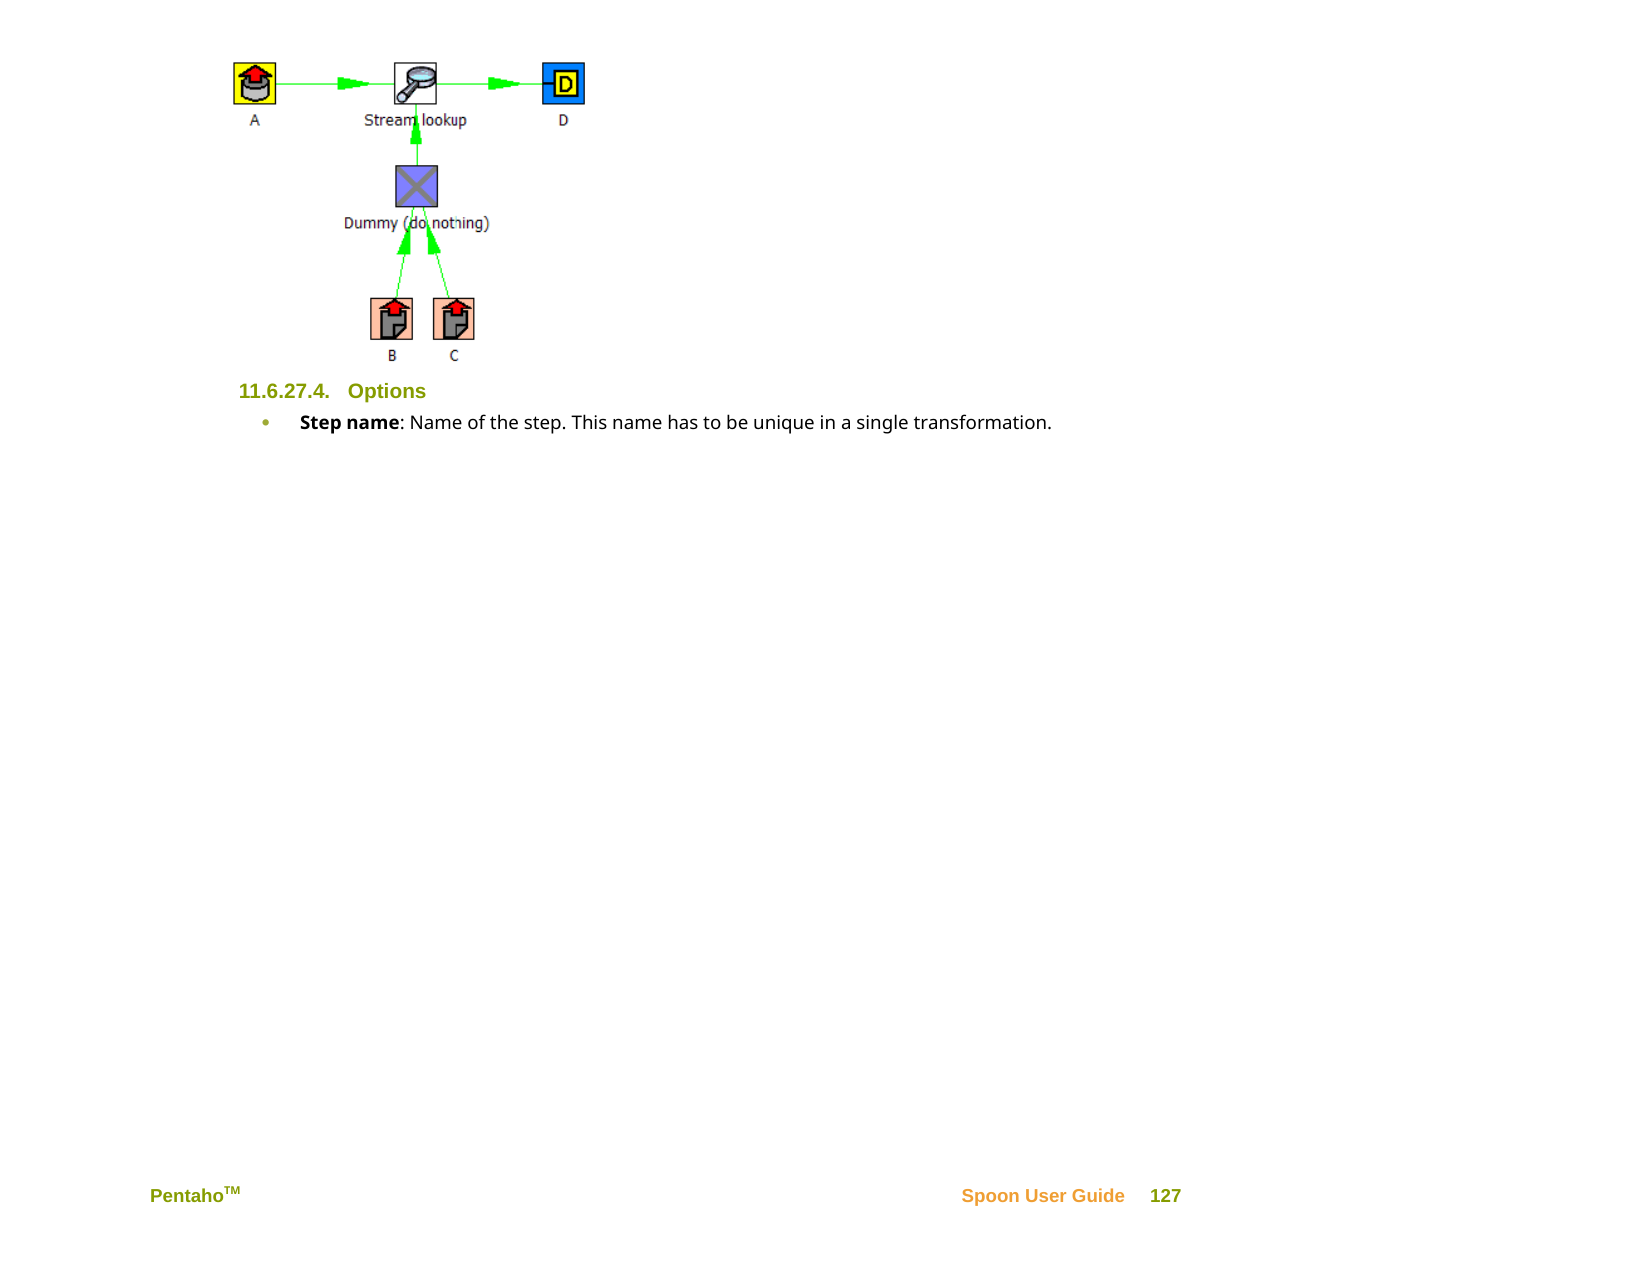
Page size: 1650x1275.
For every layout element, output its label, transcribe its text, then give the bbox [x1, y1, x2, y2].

subtitle Options [225, 45, 1500, 406]
list Step name: Name of the step. This name has to be unique in a single transformation. [262, 406, 1500, 435]
